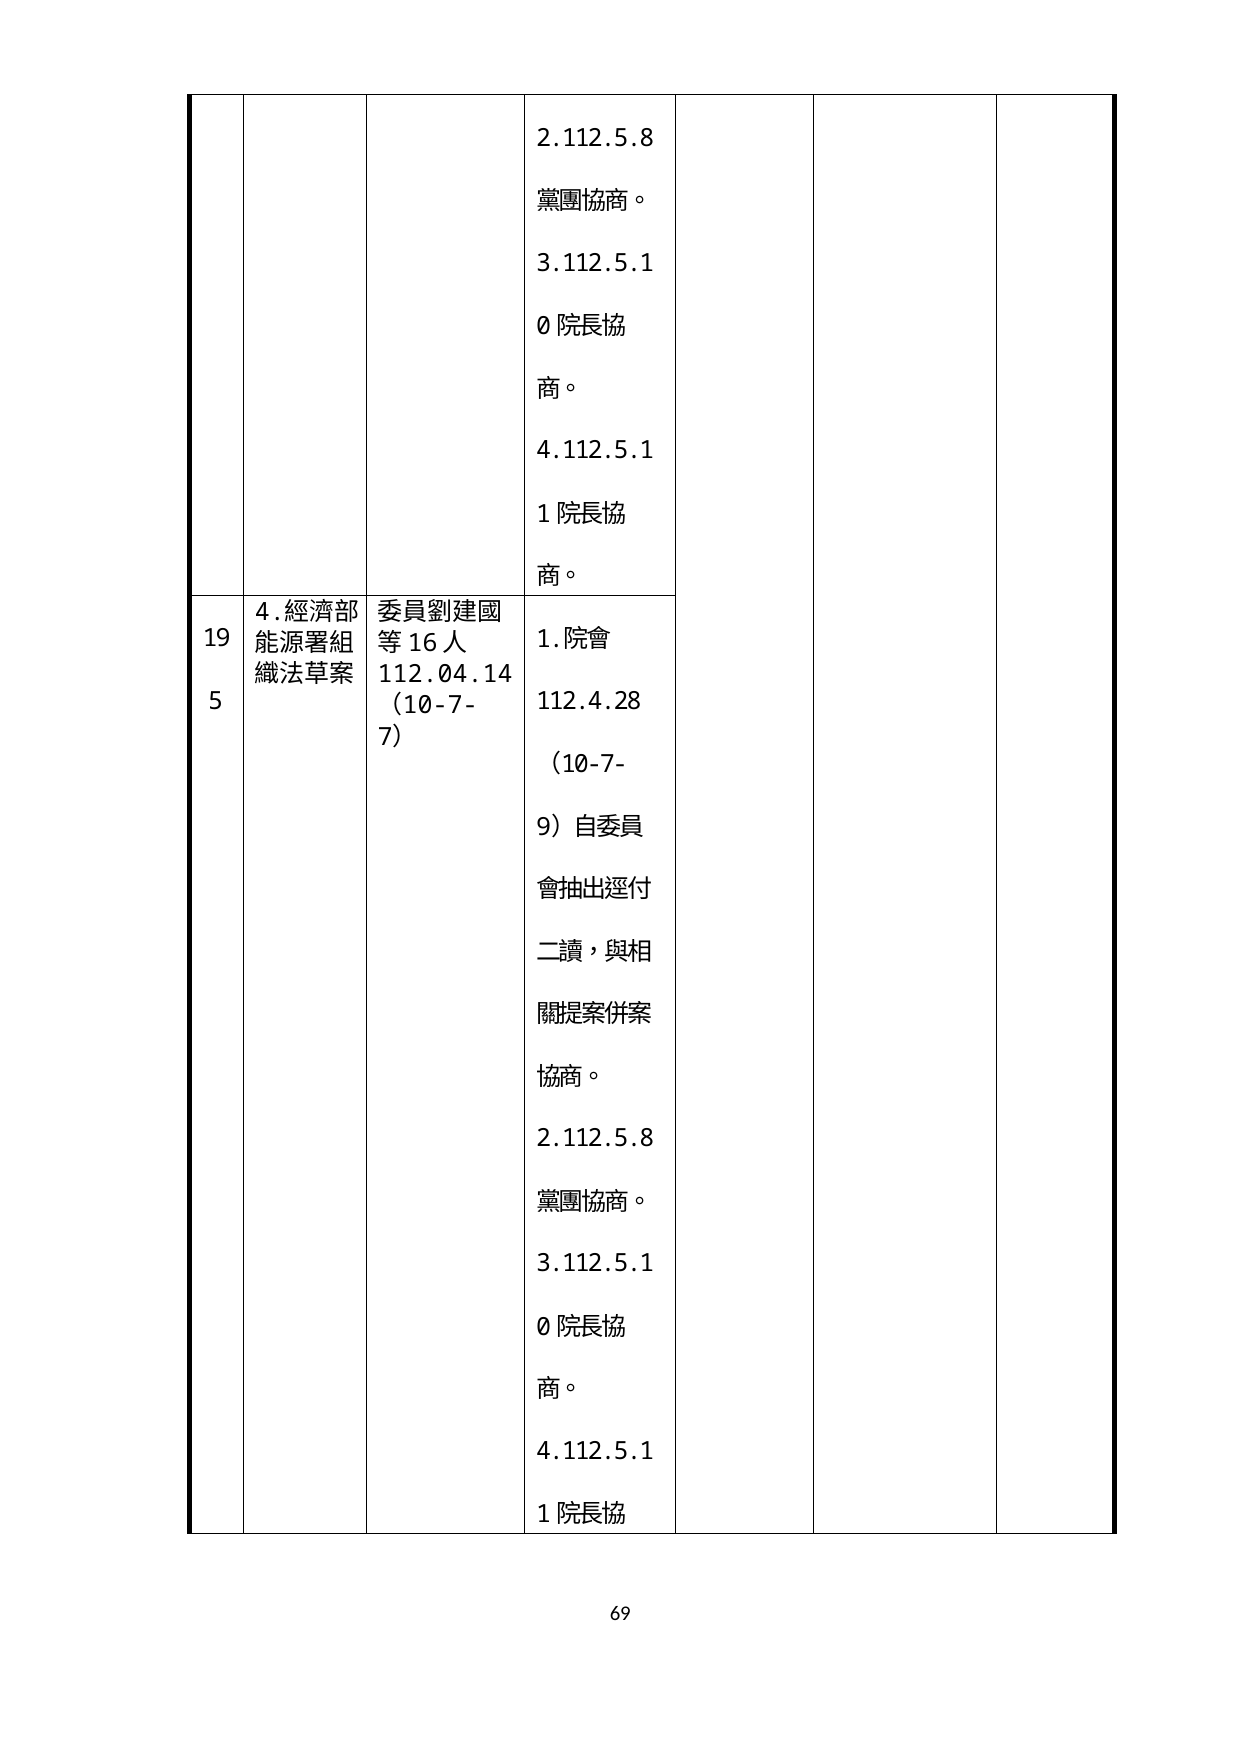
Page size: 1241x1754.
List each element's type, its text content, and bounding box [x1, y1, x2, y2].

table_cell [192, 95, 243, 595]
table_cell 委員劉建國等16人 112.04.14 （10-7-7） [367, 596, 524, 1533]
table_cell 1.院會112.4.28 （10-7-9）自委員會抽出逕付二讀，與相關提案併案協商。 2.112.5.8黨團協商。 3.112.5.10院長協商。 4.112.5.11院長協 [525, 596, 675, 1533]
table_cell [997, 95, 1112, 1533]
table_cell [676, 95, 813, 1533]
table_cell 2.112.5.8黨團協商。 3.112.5.10院長協商。 4.112.5.11院長協商。 [525, 95, 675, 595]
table_cell 195 [192, 596, 243, 1533]
table_cell [244, 95, 366, 595]
table_cell 4.經濟部能源署組織法草案 [244, 596, 366, 1533]
table_cell [814, 95, 996, 1533]
table_cell [367, 95, 524, 595]
